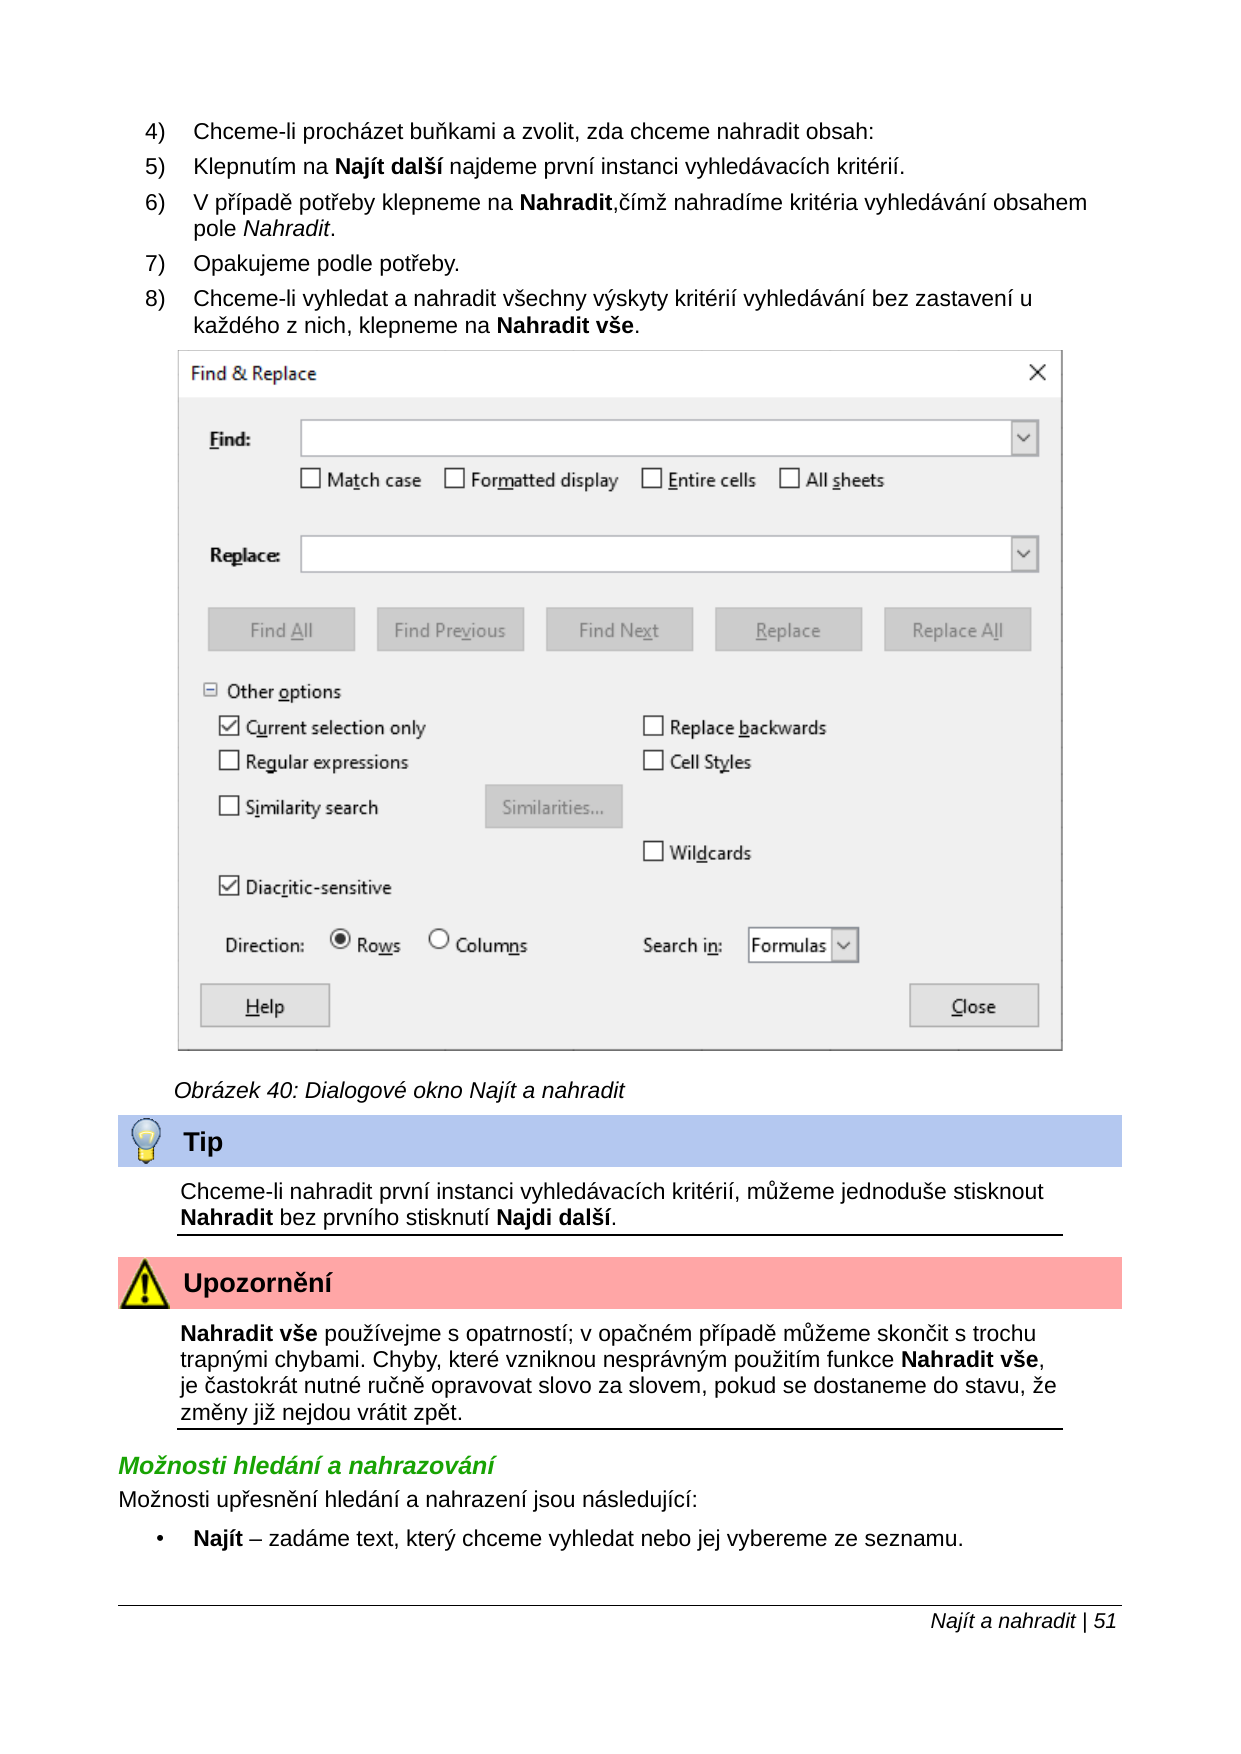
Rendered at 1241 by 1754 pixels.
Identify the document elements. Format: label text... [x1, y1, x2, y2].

picture [119, 1116, 170, 1167]
list Najít – zadáme text, který chceme vyhledat nebo jej vybereme ze seznamu. [156, 1525, 1122, 1551]
list Chceme-li vyhledat a nahradit všechny výskyty kritérií vyhledávání bez zastavení u každého z nich, klepneme na Nahradit vše. [165, 285, 1122, 338]
picture [177, 350, 1063, 1051]
list Chceme-li procházet buňkami a zvolit, zda chceme nahradit obsah: [165, 118, 1122, 144]
subtitle Možnosti hledání a nahrazování [118, 1451, 1122, 1480]
subtitle Tip [118, 1115, 1122, 1167]
text Nahradit vše používejme s opatrností; v opačném případě můžeme skončit s trochu trapnými chybami. Chyby, které vzniknou nesprávným použitím funkce Nahradit vše, je častokrát nutné ručně opravovat slovo za slovem, pokud se dostaneme do stavu, že změny již nejdou vrátit zpět. [177, 1317, 1063, 1428]
list Opakujeme podle potřeby. [165, 250, 1122, 276]
picture [119, 1257, 170, 1309]
text Chceme-li nahradit první instanci vyhledávacích kritérií, můžeme jednoduše stisknout Nahradit bez prvního stisknutí Najdi další. [177, 1175, 1063, 1234]
list Klepnutím na Najít další najdeme první instanci vyhledávacích kritérií. [165, 153, 1122, 180]
text Možnosti upřesnění hledání a nahrazení jsou následující: [118, 1486, 1122, 1512]
subtitle Upozornění [170, 1257, 1122, 1309]
list V případě potřeby klepneme na Nahradit,čímž nahradíme kritéria vyhledávání obsahem pole Nahradit. [165, 188, 1122, 241]
text Obrázek 40: Dialogové okno Najít a nahradit [173, 1051, 1067, 1103]
